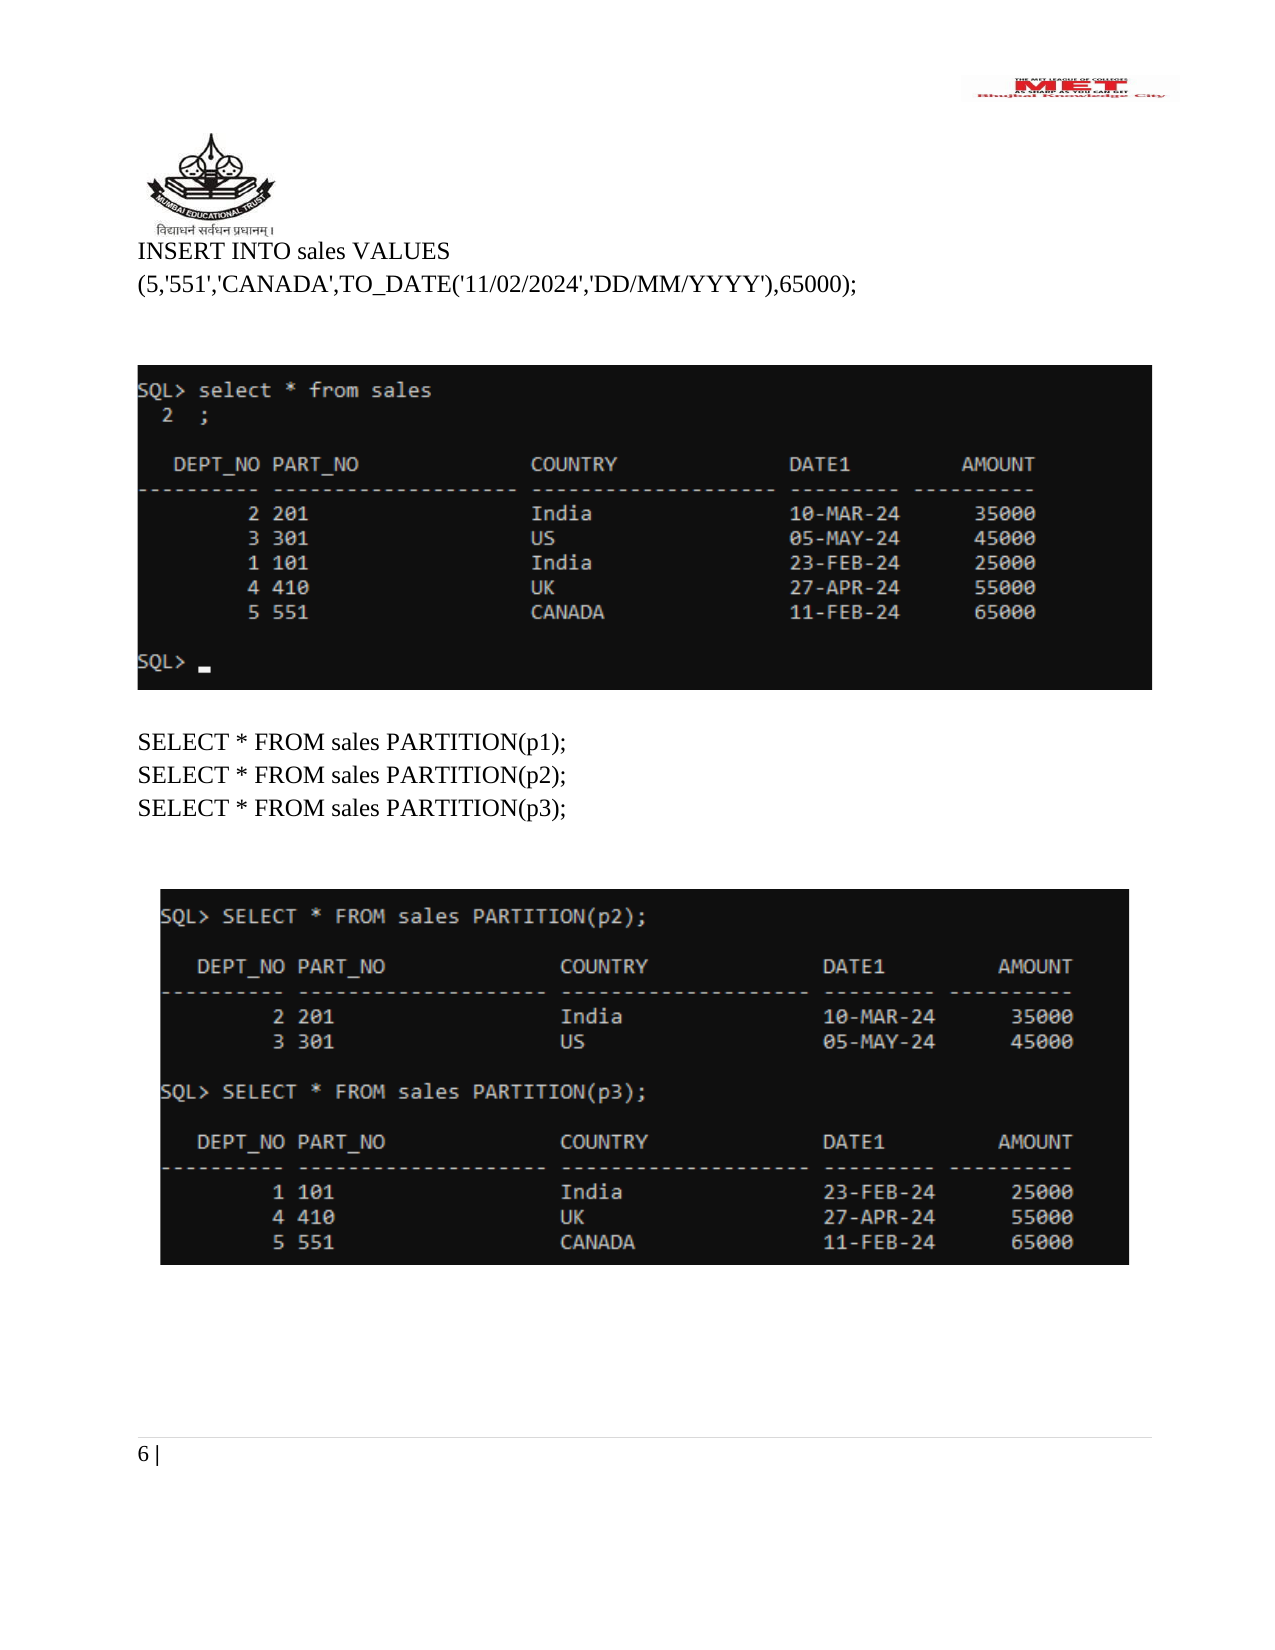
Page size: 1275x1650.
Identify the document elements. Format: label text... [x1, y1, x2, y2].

text SELECT * FROM sales PARTITION(p2); [137, 760, 1152, 789]
text INSERT INTO sales VALUES (5,'551','CANADA',TO_DATE('11/02/2024','DD/MM/YYYY'),65000); [137, 236, 1152, 298]
text SELECT * FROM sales PARTITION(p3); [137, 793, 1152, 822]
picture [160, 889, 1130, 1265]
picture [137, 365, 1153, 690]
picture [300, 138, 966, 237]
picture [146, 133, 277, 237]
text SELECT * FROM sales PARTITION(p1); [137, 727, 1152, 756]
picture [961, 75, 1180, 102]
